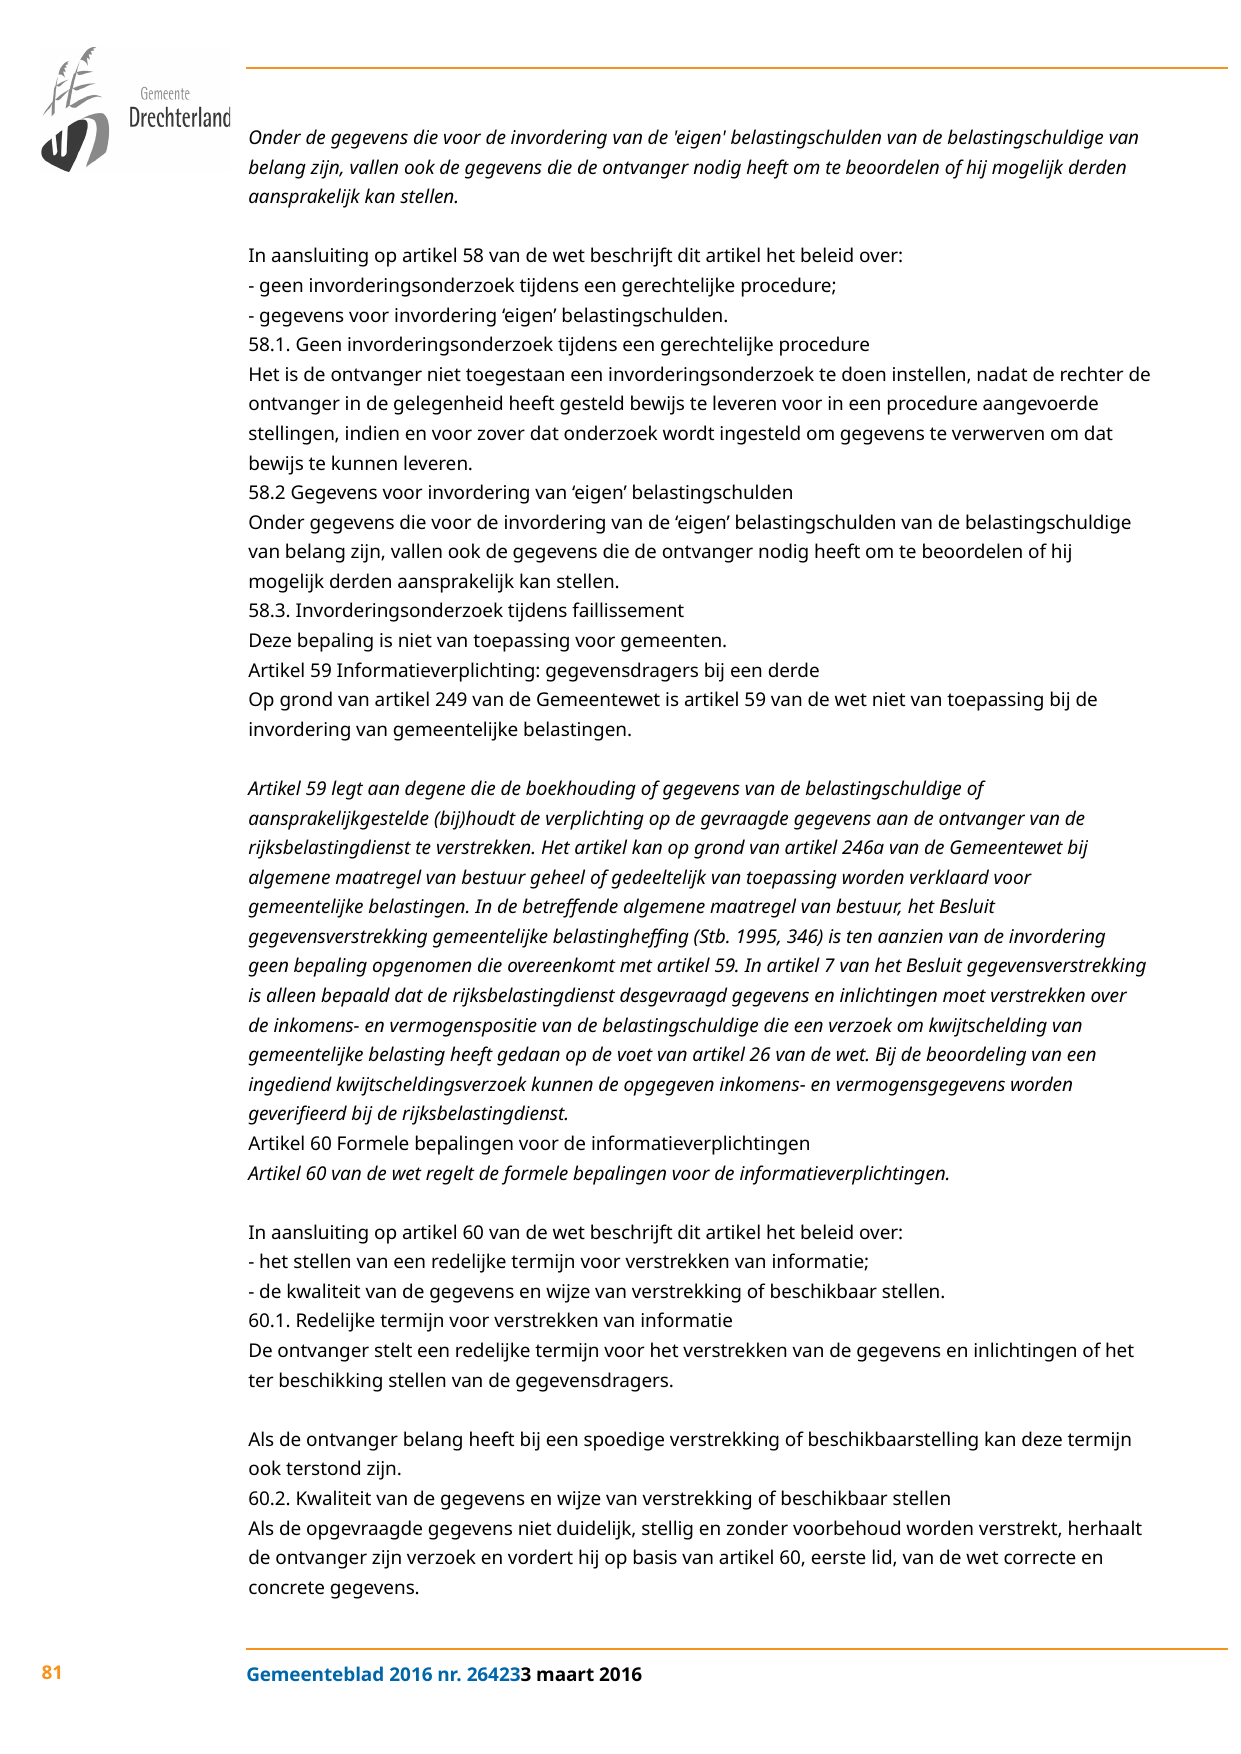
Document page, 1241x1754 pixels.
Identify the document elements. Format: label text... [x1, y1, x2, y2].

text - gegevens voor invordering ‘eigen’ belastingschulden. [248, 302, 1152, 328]
text In aansluiting op artikel 60 van de wet beschrijft dit artikel het beleid over: [248, 1219, 1152, 1245]
text Het is de ontvanger niet toegestaan een invorderingsonderzoek te doen instellen, nadat de rechter de ontvanger in de gelegenheid heeft gesteld bewijs te leveren voor in een procedure aangevoerde stellingen, indien en voor zover dat onderzoek wordt ingesteld om gegevens te verwerven om dat bewijs te kunnen leveren. [248, 361, 1152, 476]
text - geen invorderingsonderzoek tijdens een gerechtelijke procedure; [248, 272, 1152, 298]
text De ontvanger stelt een redelijke termijn voor het verstrekken van de gegevens en inlichtingen of het ter beschikking stellen van de gegevensdragers. [248, 1337, 1152, 1393]
text Op grond van artikel 249 van de Gemeentewet is artikel 59 van de wet niet van toepassing bij de invordering van gemeentelijke belastingen. [248, 686, 1152, 742]
text 58.2 Gegevens voor invordering van ‘eigen’ belastingschulden [248, 479, 1152, 505]
text Onder gegevens die voor de invordering van de ‘eigen’ belastingschulden van de belastingschuldige van belang zijn, vallen ook de gegevens die de ontvanger nodig heeft om te beoordelen of hij mogelijk derden aansprakelijk kan stellen. [248, 509, 1152, 594]
text 60.1. Redelijke termijn voor verstrekken van informatie [248, 1308, 1152, 1333]
text Artikel 59 Informatieverplichting: gegevensdragers bij een derde [248, 657, 1152, 683]
text Artikel 59 legt aan degene die de boekhouding of gegevens van de belastingschuldige of aansprakelijkgestelde (bij)houdt de verplichting op de gevraagde gegevens aan de ontvanger van de rijksbelastingdienst te verstrekken. Het artikel kan op grond van artikel 246a van de Gemeentewet bij algemene maatregel van bestuur geheel of gedeeltelijk van toepassing worden verklaard voor gemeentelijke belastingen. In de betreffende algemene maatregel van bestuur, het Besluit gegevensverstrekking gemeentelijke belastingheffing (Stb. 1995, 346) is ten aanzien van de invordering geen bepaling opgenomen die overeenkomt met artikel 59. In artikel 7 van het Besluit gegevensverstrekking is alleen bepaald dat de rijksbelastingdienst desgevraagd gegevens en inlichtingen moet verstrekken over de inkomens- en vermogenspositie van de belastingschuldige die een verzoek om kwijtschelding van gemeentelijke belasting heeft gedaan op de voet van artikel 26 van de wet. Bij de beoordeling van een ingediend kwijtscheldingsverzoek kunnen de opgegeven inkomens- en vermogensgegevens worden geverifieerd bij de rijksbelastingdienst. [248, 775, 1152, 1126]
text - de kwaliteit van de gegevens en wijze van verstrekking of beschikbaar stellen. [248, 1278, 1152, 1304]
text 58.1. Geen invorderingsonderzoek tijdens een gerechtelijke procedure [248, 331, 1152, 357]
text Artikel 60 Formele bepalingen voor de informatieverplichtingen [248, 1130, 1152, 1156]
text 58.3. Invorderingsonderzoek tijdens faillissement [248, 598, 1152, 623]
text Artikel 60 van de wet regelt de formele bepalingen voor de informatieverplichtingen. [248, 1160, 1152, 1186]
text Deze bepaling is niet van toepassing voor gemeenten. [248, 627, 1152, 653]
text Als de opgevraagde gegevens niet duidelijk, stellig en zonder voorbehoud worden verstrekt, herhaalt de ontvanger zijn verzoek en vordert hij op basis van artikel 60, eerste lid, van de wet correcte en concrete gegevens. [248, 1515, 1152, 1600]
text Als de ontvanger belang heeft bij een spoedige verstrekking of beschikbaarstelling kan deze termijn ook terstond zijn. [248, 1426, 1152, 1481]
text In aansluiting op artikel 58 van de wet beschrijft dit artikel het beleid over: [248, 243, 1152, 268]
picture [41, 47, 231, 172]
text 60.2. Kwaliteit van de gegevens en wijze van verstrekking of beschikbaar stellen [248, 1485, 1152, 1511]
text Onder de gegevens die voor de invordering van de 'eigen' belastingschulden van de belastingschuldige van belang zijn, vallen ook de gegevens die de ontvanger nodig heeft om te beoordelen of hij mogelijk derden aansprakelijk kan stellen. [248, 124, 1152, 209]
text - het stellen van een redelijke termijn voor verstrekken van informatie; [248, 1248, 1152, 1274]
